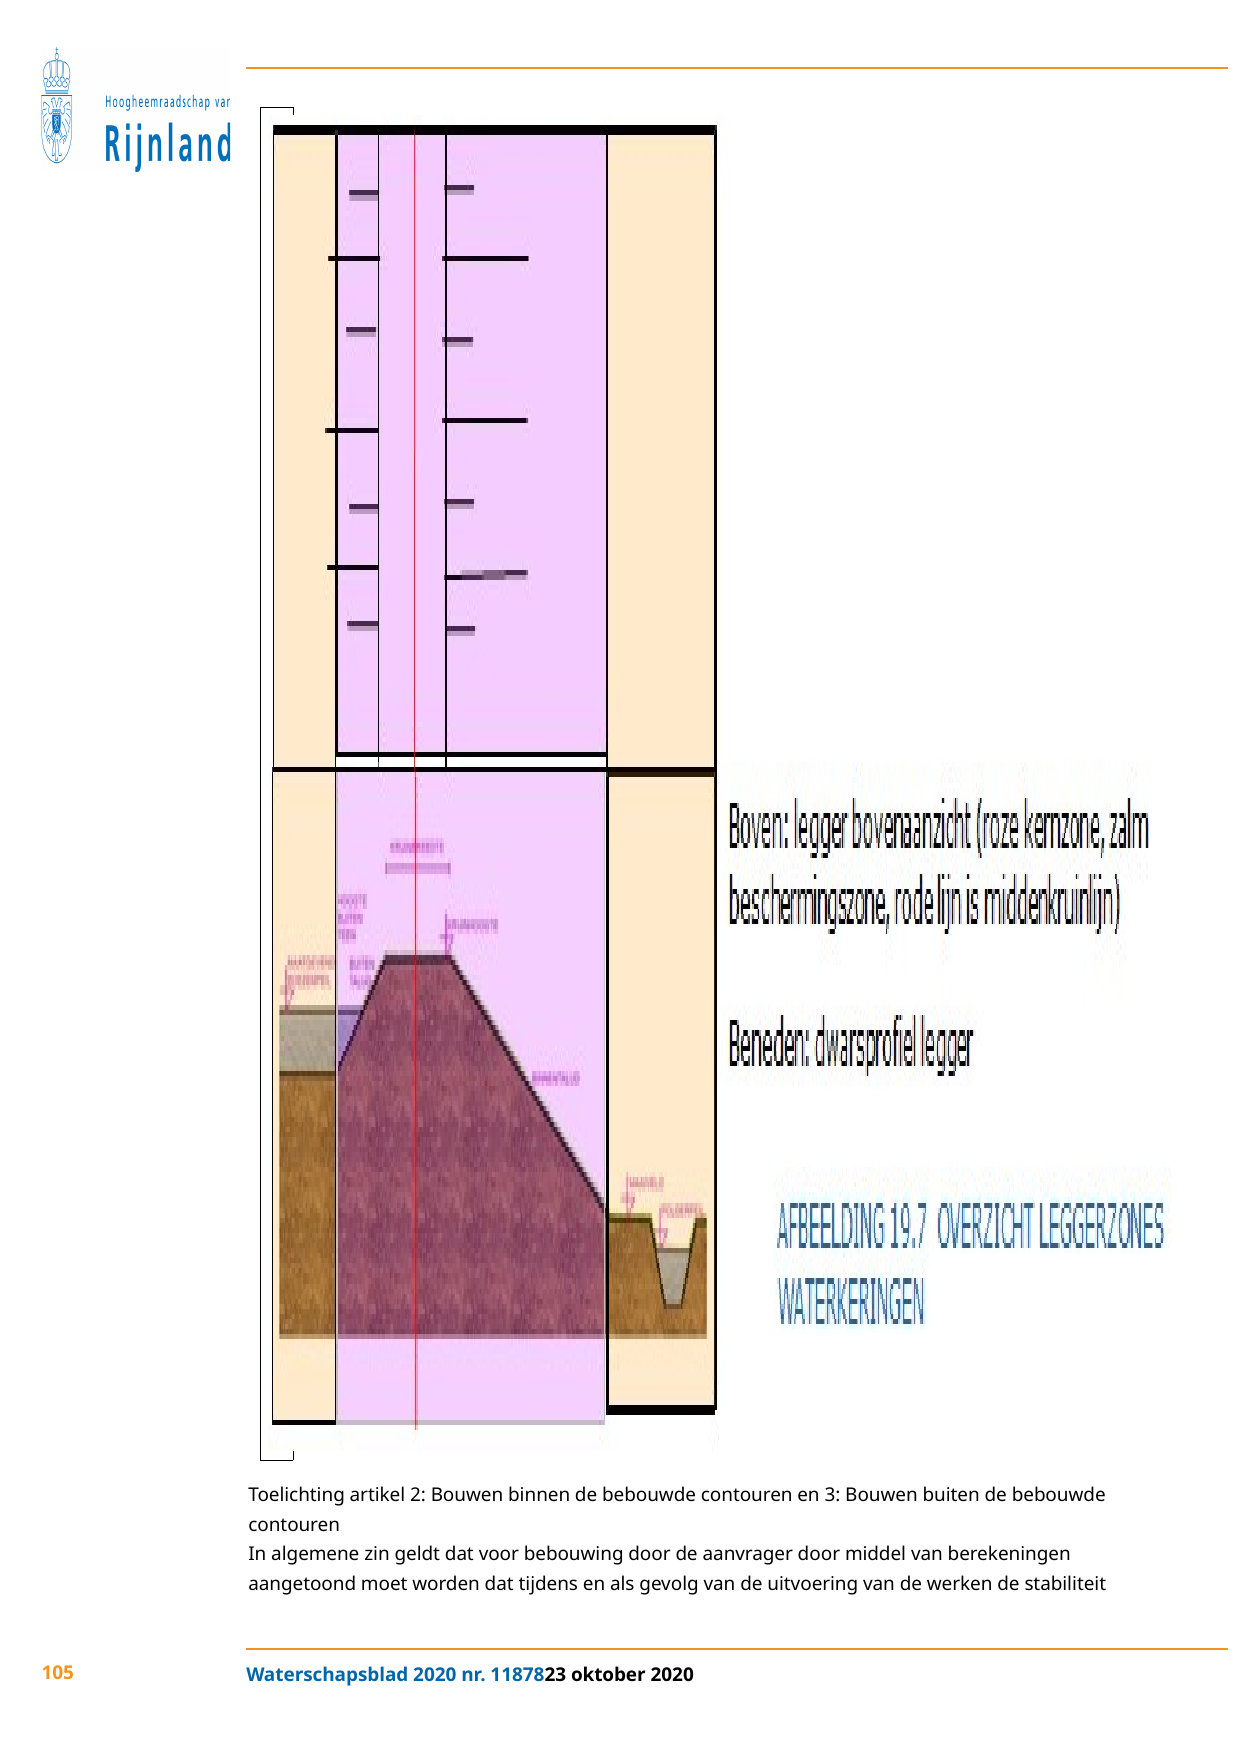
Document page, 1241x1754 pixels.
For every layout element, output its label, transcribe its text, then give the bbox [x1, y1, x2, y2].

text Toelichting artikel 2: Bouwen binnen de bebouwde contouren en 3: Bouwen buiten de bebouwde contouren [248, 1481, 1152, 1537]
text In algemene zin geldt dat voor bebouwing door de aanvrager door middel van berekeningen aangetoond moet worden dat tijdens en als gevolg van de uitvoering van de werken de stabiliteit [248, 1541, 1152, 1596]
picture [268, 115, 1173, 1451]
picture [41, 47, 231, 172]
